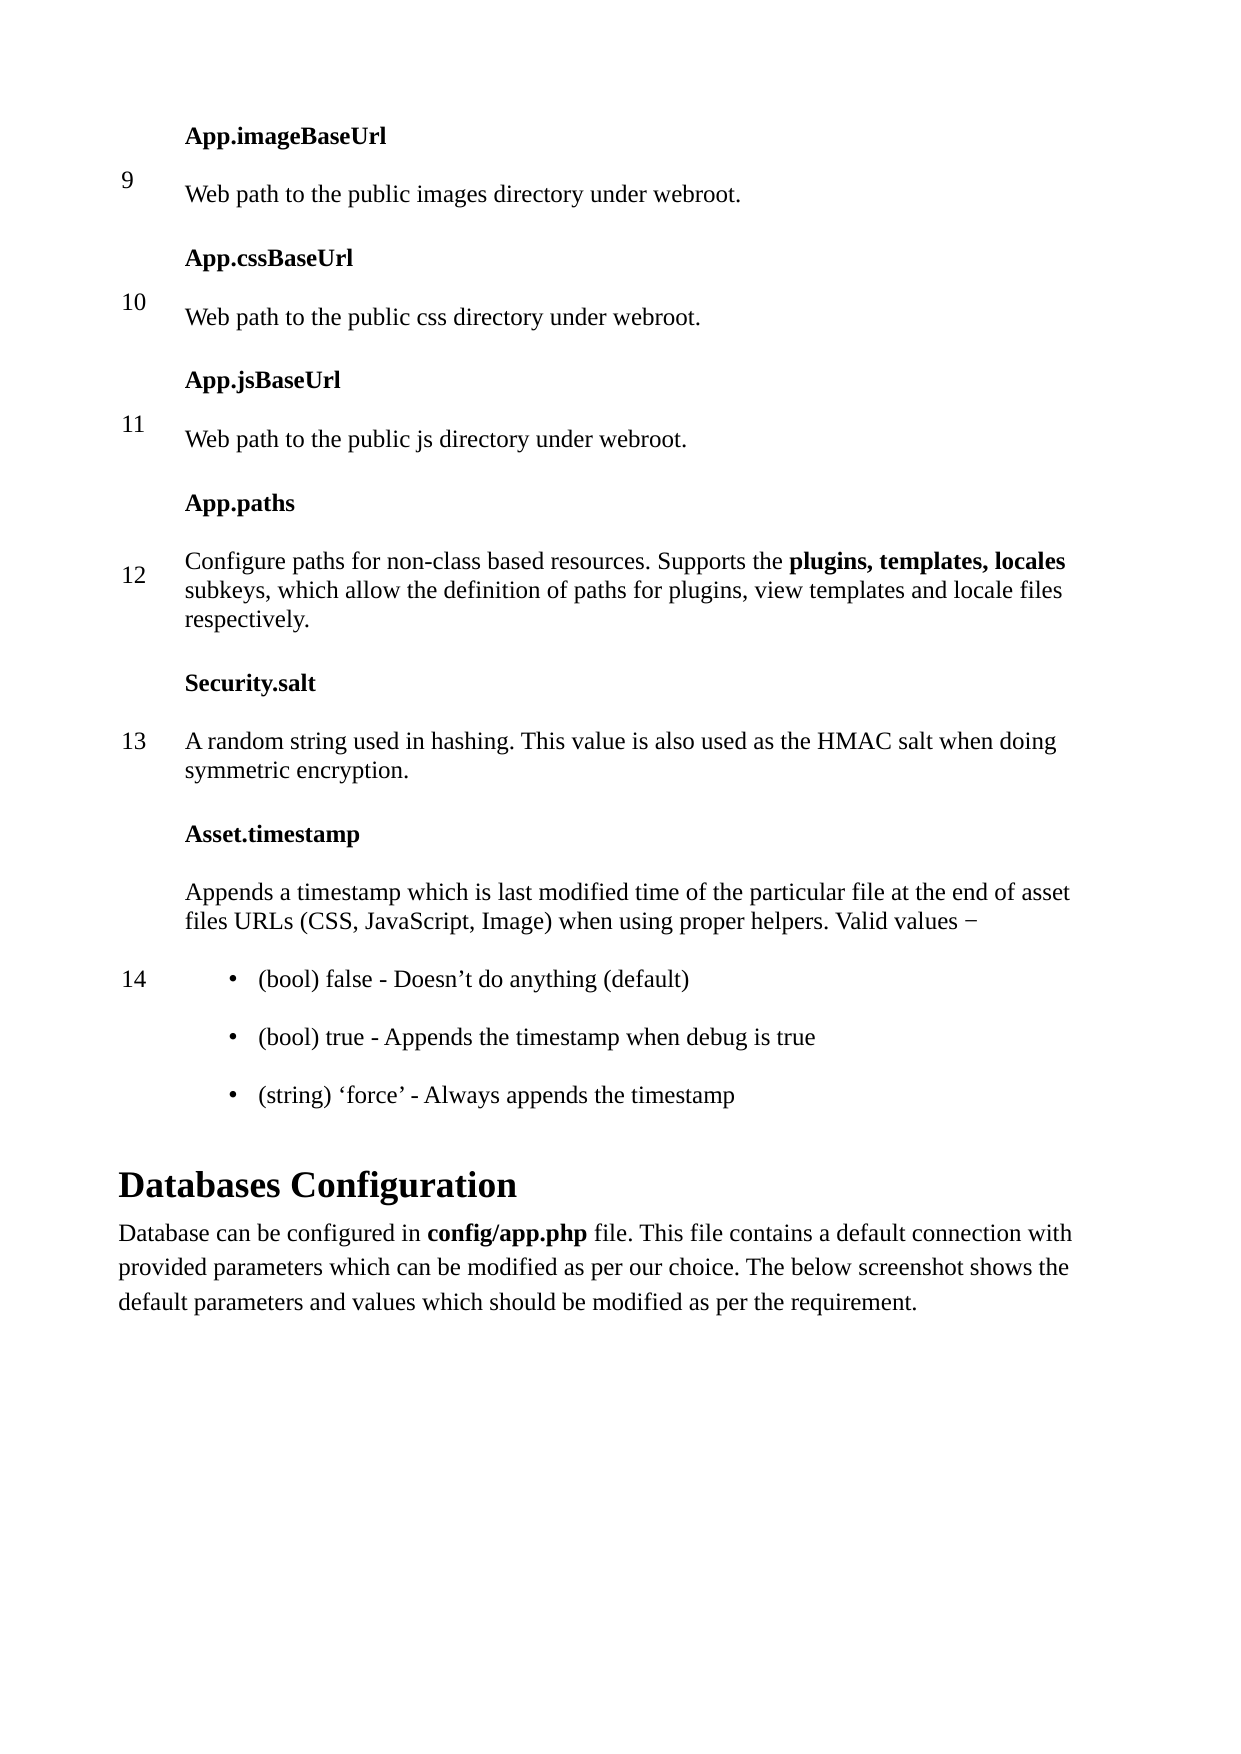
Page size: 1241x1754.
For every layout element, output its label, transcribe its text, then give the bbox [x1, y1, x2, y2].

table_cell 9 [118, 118, 182, 240]
text Database can be configured in config/app.php file. This file contains a default connection with provided parameters which can be modified as per our choice. The below screenshot shows the default parameters and values which should be modified as per the requirement. [118, 1218, 1122, 1316]
table_cell App.paths Configure paths for non-class based resources. Supports the plugins, templates, locales subkeys, which allow the definition of paths for plugins, view templates and locale files respectively. [182, 485, 1122, 665]
subtitle Databases Configuration [118, 1162, 1122, 1206]
table_cell 11 [118, 363, 182, 485]
table_cell App.cssBaseUrl Web path to the public css directory under webroot. [182, 240, 1122, 363]
table_cell 10 [118, 240, 182, 363]
table_cell 13 [118, 665, 182, 816]
table_cell App.jsBaseUrl Web path to the public js directory under webroot. [182, 363, 1122, 485]
table_cell 14 [118, 816, 182, 1142]
table_cell Security.salt A random string used in hashing. This value is also used as the HMAC salt when doing symmetric encryption. [182, 665, 1122, 816]
table_cell 12 [118, 485, 182, 665]
table_cell App.imageBaseUrl Web path to the public images directory under webroot. [182, 118, 1122, 240]
table_cell Asset.timestamp Appends a timestamp which is last modified time of the particular file at the end of asset files URLs (CSS, JavaScript, Image) when using proper helpers. Valid values − (bool) false - Doesn’t do anything (default) (bool) true - Appends the timestamp when debug is true (string) ‘force’ - Always appends the timestamp [182, 816, 1122, 1142]
